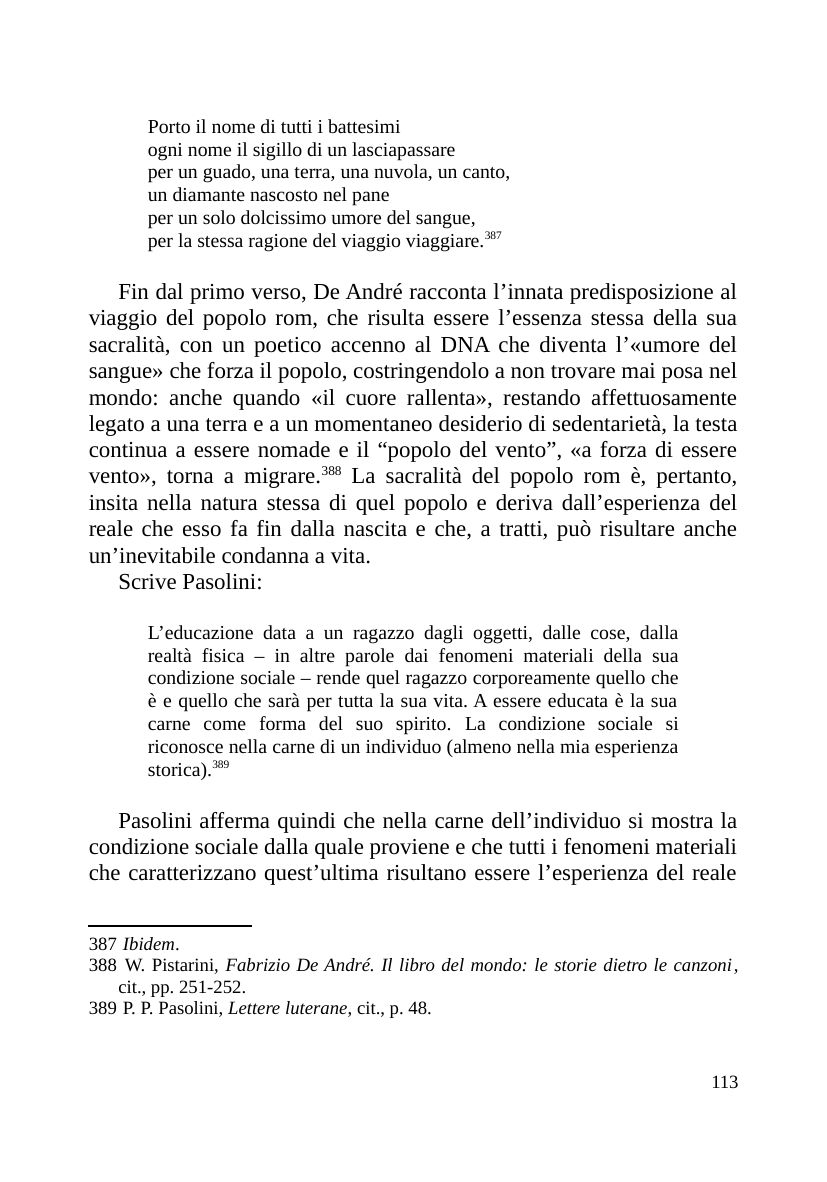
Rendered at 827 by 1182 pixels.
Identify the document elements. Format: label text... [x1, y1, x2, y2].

text per un guado, una terra, una nuvola, un canto, [148, 161, 679, 183]
text per la stessa ragione del viaggio viaggiare. [148, 229, 679, 252]
text Fin dal primo verso, De André racconta l’innata predisposizione al viaggio del popolo rom, che risulta essere l’essenza stessa della sua sacralità, con un poetico accenno al DNA che diventa l’«umore del sangue» che forza il popolo, costringendolo a non trovare mai posa nel mondo: anche quando «il cuore rallenta», restando affettuosamente legato a una terra e a un momentaneo desiderio di sedentarietà, la testa continua a essere nomade e il “popolo del vento”, «a forza di essere vento», torna a migrare. La sacralità del popolo rom è, pertanto, insita nella natura stessa di quel popolo e deriva dall’esperienza del reale che esso fa fin dalla nascita e che, a tratti, può risultare anche un’inevitabile condanna a vita. [88, 278, 738, 568]
text Scrive Pasolini: [88, 568, 738, 594]
text Porto il nome di tutti i battesimi [148, 115, 679, 138]
text P. P. Pasolini, Lettere luterane, cit., p. 48. [88, 997, 738, 1019]
text W. Pistarini, Fabrizio De André. Il libro del mondo: le storie dietro le canzoni, cit., pp. 251-252. [88, 954, 738, 997]
text per un solo dolcissimo umore del sangue, [148, 206, 679, 229]
text Ibidem. [88, 932, 738, 954]
text ogni nome il sigillo di un lasciapassare [148, 138, 679, 161]
text Pasolini afferma quindi che nella carne dell’individuo si mostra la condizione sociale dalla quale proviene e che tutti i fenomeni materiali che caratterizzano quest’ultima risultano essere l’esperienza del reale [88, 807, 738, 886]
text un diamante nascosto nel pane [148, 183, 679, 206]
text L’educazione data a un ragazzo dagli oggetti, dalle cose, dalla realtà fisica – in altre parole dai fenomeni materiali della sua condizione sociale – rende quel ragazzo corporeamente quello che è e quello che sarà per tutta la sua vita. A essere educata è la sua carne come forma del suo spirito. La condizione sociale si riconosce nella carne di un individuo (almeno nella mia esperienza storica). [148, 621, 679, 780]
